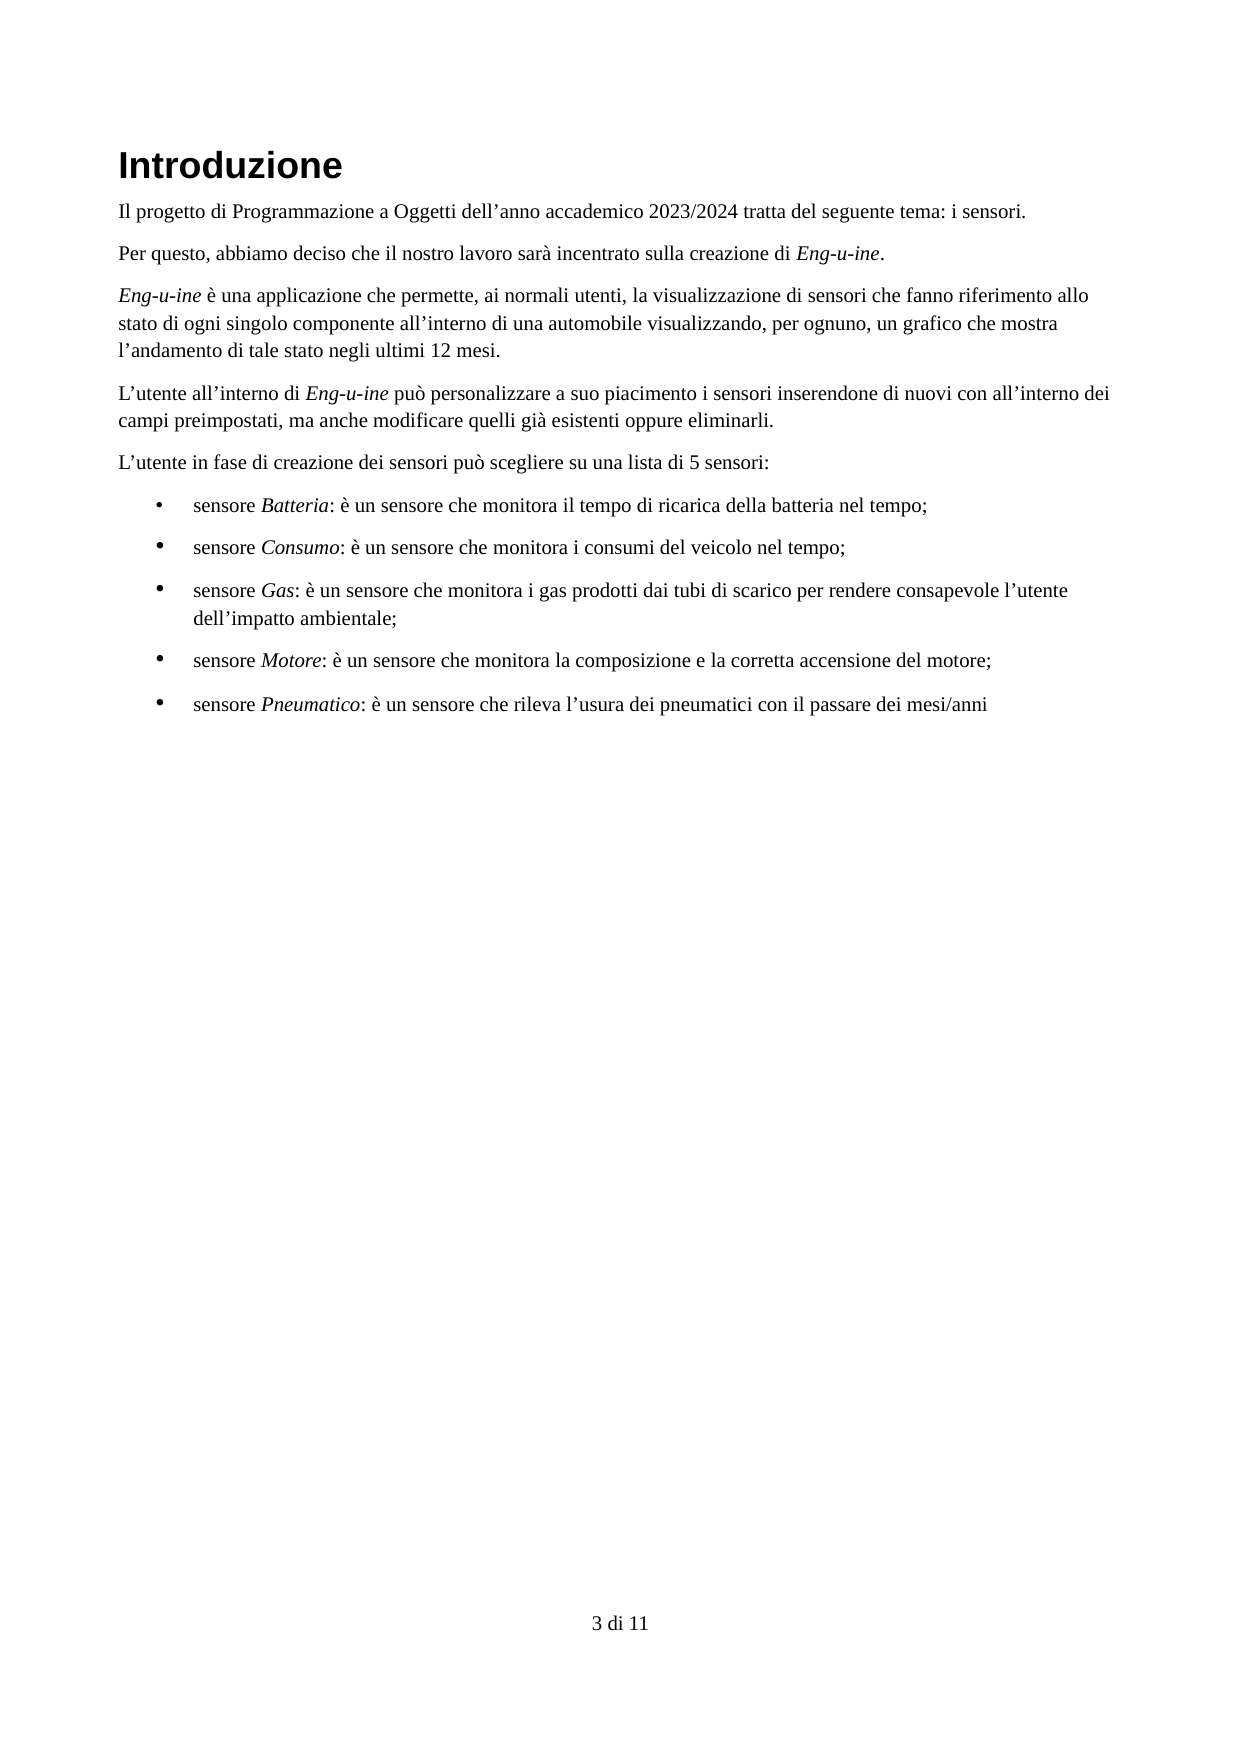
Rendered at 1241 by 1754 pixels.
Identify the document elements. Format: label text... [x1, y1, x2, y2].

list sensore Batteria: è un sensore che monitora il tempo di ricarica della batteria nel tempo; [156, 492, 1122, 517]
text L’utente all’interno di Eng-u-ine può personalizzare a suo piacimento i sensori inserendone di nuovi con all’interno dei campi preimpostati, ma anche modificare quelli già esistenti oppure eliminarli. [118, 381, 1122, 432]
list sensore Consumo: è un sensore che monitora i consumi del veicolo nel tempo; [156, 535, 1122, 559]
subtitle Introduzione [118, 143, 1122, 186]
text Eng-u-ine è una applicazione che permette, ai normali utenti, la visualizzazione di sensori che fanno riferimento allo stato di ogni singolo componente all’interno di una automobile visualizzando, per ognuno, un grafico che mostra l’andamento di tale stato negli ultimi 12 mesi. [118, 283, 1122, 362]
list sensore Motore: è un sensore che monitora la composizione e la corretta accensione del motore; [156, 648, 1122, 673]
list sensore Pneumatico: è un sensore che rileva l’usura dei pneumatici con il passare dei mesi/anni [156, 692, 1122, 716]
text L’utente in fase di creazione dei sensori può scegliere su una lista di 5 sensori: [118, 450, 1122, 474]
list sensore Gas: è un sensore che monitora i gas prodotti dai tubi di scarico per rendere consapevole l’utente dell’impatto ambientale; [156, 578, 1122, 630]
text Il progetto di Programmazione a Oggetti dell’anno accademico 2023/2024 tratta del seguente tema: i sensori. [118, 199, 1122, 223]
text Per questo, abbiamo deciso che il nostro lavoro sarà incentrato sulla creazione di Eng-u-ine. [118, 241, 1122, 265]
